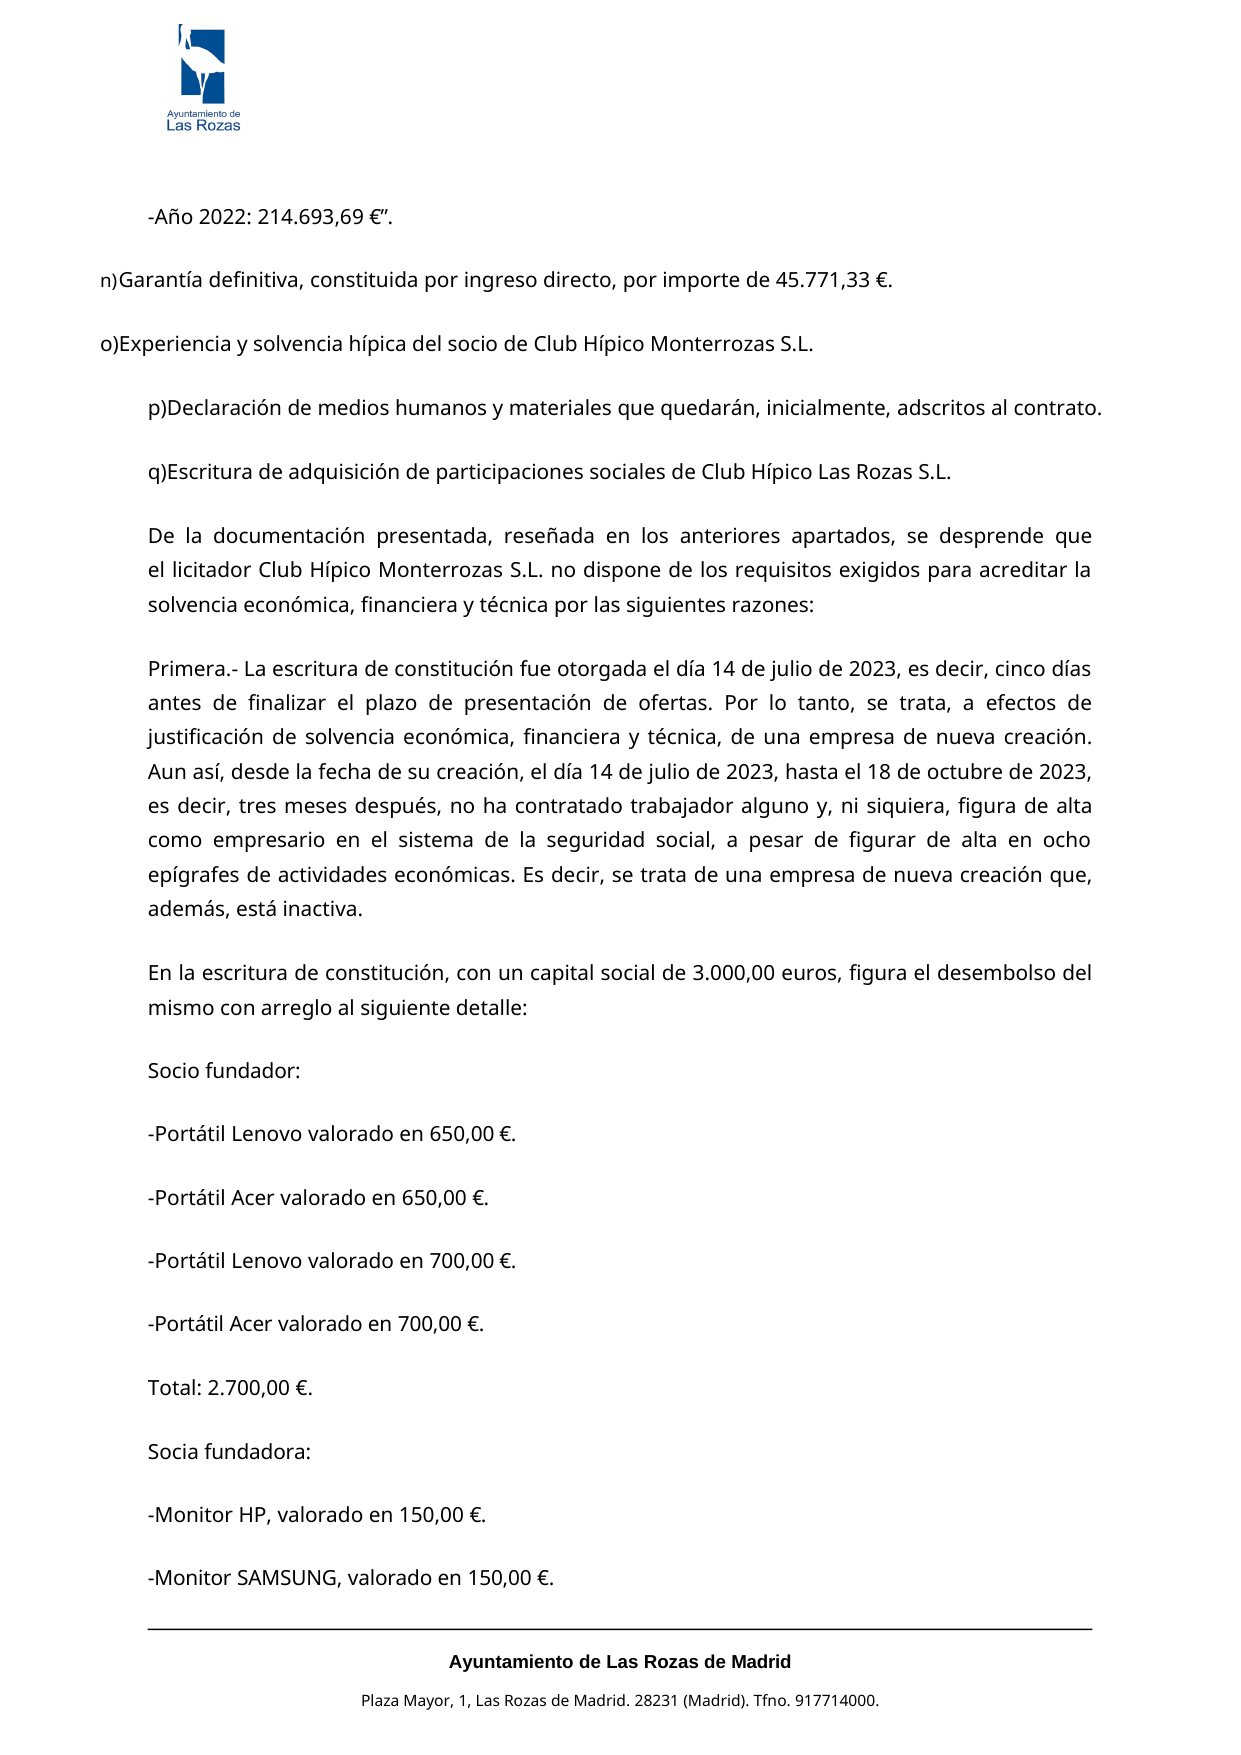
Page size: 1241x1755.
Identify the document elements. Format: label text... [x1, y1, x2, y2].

text Socio fundador: [148, 1056, 1143, 1085]
text -Monitor SAMSUNG, valorado en 150,00 €. [148, 1563, 589, 1592]
text De la documentación presentada, reseñada en los anteriores apartados, se desprende que el licitador Club Hípico Monterrozas S.L. no dispone de los requisitos exigidos para acreditar la solvencia económica, financiera y técnica por las siguientes razones: [148, 521, 1093, 618]
list Garantía definitiva, constituida por ingreso directo, por importe de 45.771,33 €. o)Experiencia y solvencia hípica del socio de Club Hípico Monterrozas S.L. [100, 265, 894, 357]
text -Monitor HP, valorado en 150,00 €. [148, 1500, 1143, 1529]
text Socia fundadora: [148, 1437, 1143, 1466]
text Primera.- La escritura de constitución fue otorgada el día 14 de julio de 2023, es decir, cinco días antes de finalizar el plazo de presentación de ofertas. Por lo tanto, se trata, a efectos de justificación de solvencia económica, financiera y técnica, de una empresa de nueva creación. Aun así, desde la fecha de su creación, el día 14 de julio de 2023, hasta el 18 de octubre de 2023, es decir, tres meses después, no ha contratado trabajador alguno y, ni siquiera, figura de alta como empresario en el sistema de la seguridad social, a pesar de figurar de alta en ocho epígrafes de actividades económicas. Es decir, se trata de una empresa de nueva creación que, además, está inactiva. [148, 654, 1093, 923]
text -Año 2022: 214.693,69 €”. [148, 202, 1143, 230]
text En la escritura de constitución, con un capital social de 3.000,00 euros, figura el desembolso del mismo con arreglo al siguiente detalle: [148, 958, 1093, 1021]
text -Portátil Acer valorado en 700,00 €. Total: 2.700,00 €. [148, 1309, 522, 1402]
text -Portátil Acer valorado en 650,00 €. [148, 1183, 1143, 1211]
text -Portátil Lenovo valorado en 650,00 €. [148, 1119, 1143, 1148]
text p)Declaración de medios humanos y materiales que quedarán, inicialmente, adscritos al contrato. q)Escritura de adquisición de participaciones sociales de Club Hípico Las Rozas S.L. [148, 393, 1143, 486]
text -Portátil Lenovo valorado en 700,00 €. [148, 1246, 1143, 1274]
